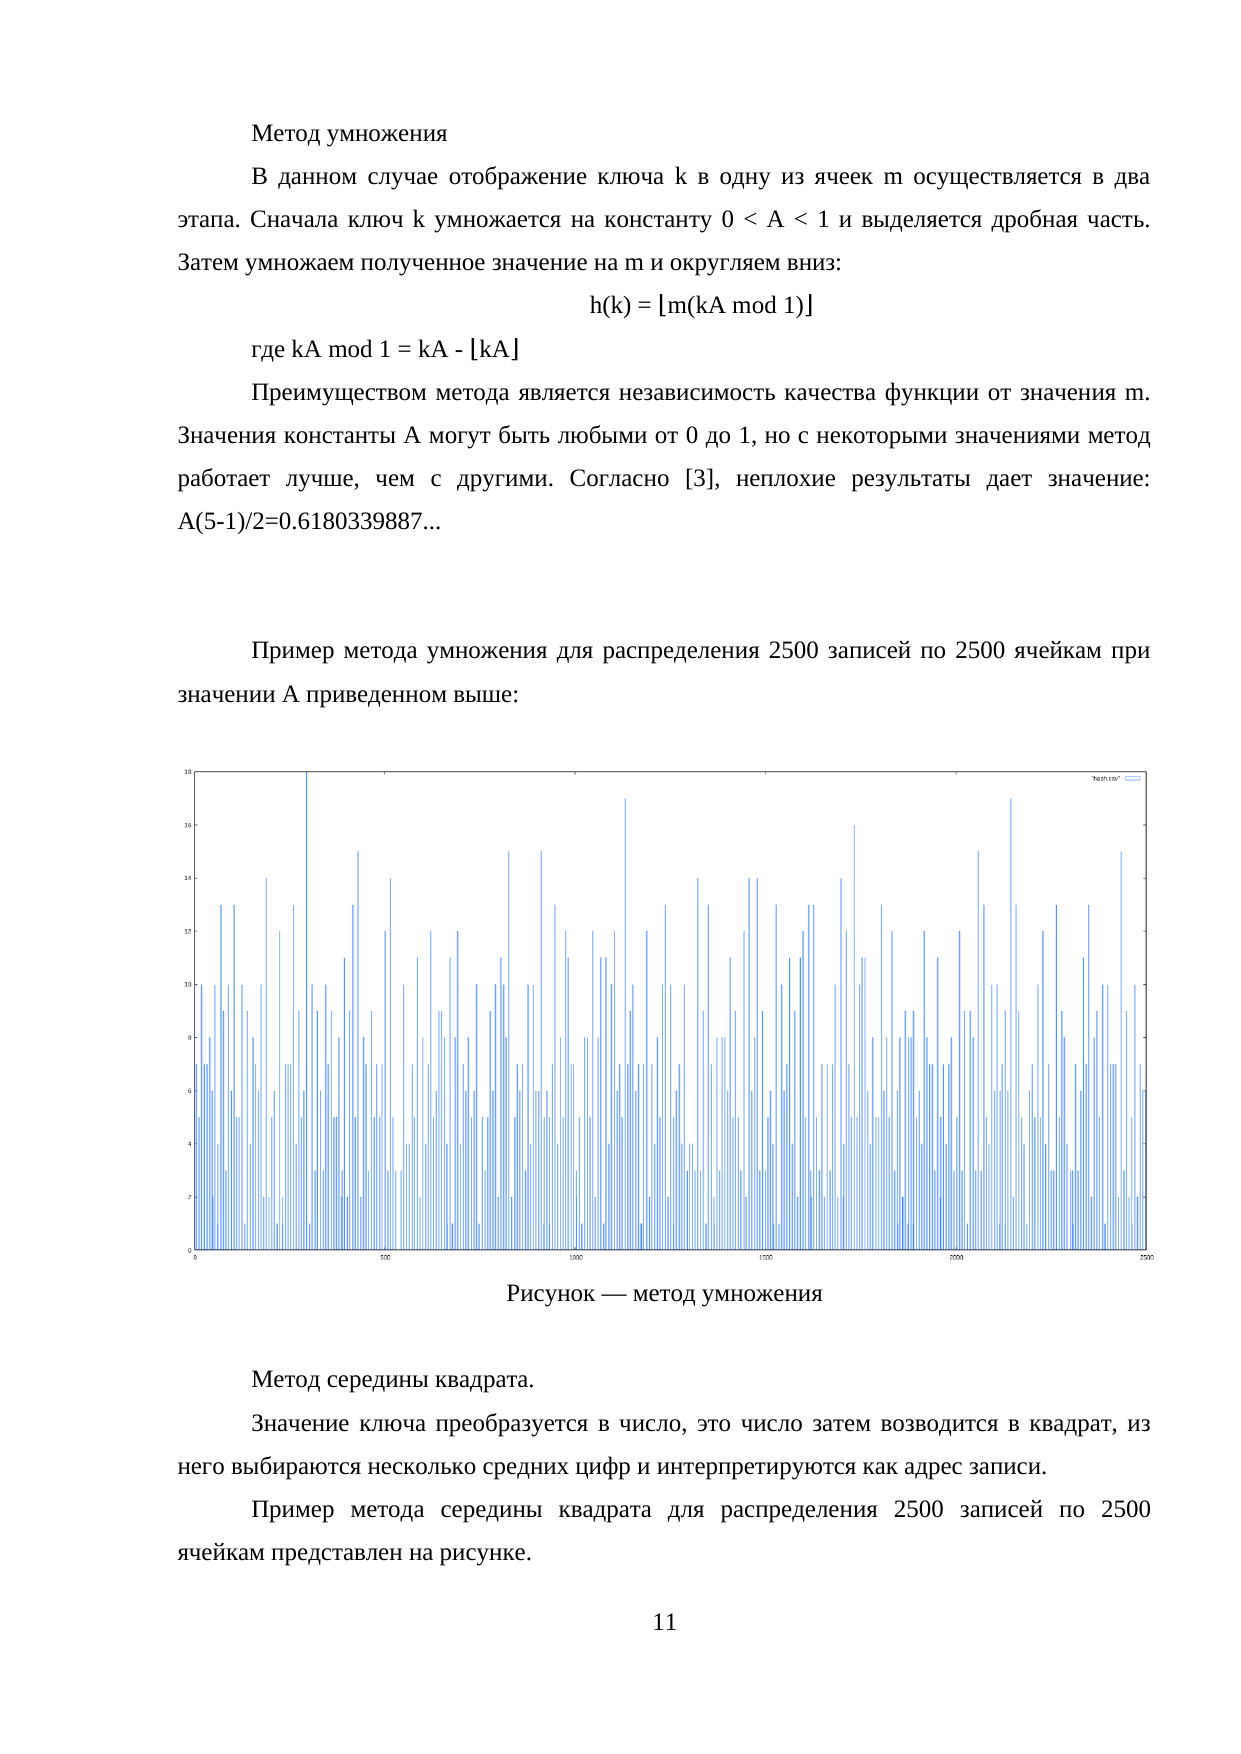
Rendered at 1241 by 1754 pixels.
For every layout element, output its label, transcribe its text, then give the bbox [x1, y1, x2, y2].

text Пример метода умножения для распределения 2500 записей по 2500 ячейкам при значении А приведенном выше: [177, 636, 1152, 707]
text Пример метода середины квадрата для распределения 2500 записей по 2500 ячейкам представлен на рисунке. [177, 1494, 1152, 1566]
text В данном случае отображение ключа k в одну из ячеек m осуществляется в два этапа. Сначала ключ k умножается на константу 0 < A < 1 и выделяется дробная часть. Затем умножаем полученное значение на m и округляем вниз: [177, 161, 1152, 276]
text Рисунок — метод умножения [177, 1278, 1152, 1307]
text Преимуществом метода является независимость качества функции от значения m. Значения константы A могут быть любыми от 0 до 1, но с некоторыми значениями метод работает лучше, чем с другими. Согласно [3], неплохие результаты дает значение: A(5-1)/2=0.6180339887... [177, 377, 1152, 535]
text Метод умножения [177, 118, 1152, 147]
text h(k) = ⌊m(kA mod 1)⌋ [177, 291, 1152, 319]
picture [177, 765, 1155, 1264]
text Значение ключа преобразуется в число, это число затем возводится в квадрат, из него выбираются несколько средних цифр и интерпретируются как адрес записи. [177, 1408, 1152, 1479]
text где kA mod 1 = kA - ⌊kA⌋ [177, 334, 1152, 362]
text Метод середины квадрата. [177, 1364, 1152, 1393]
